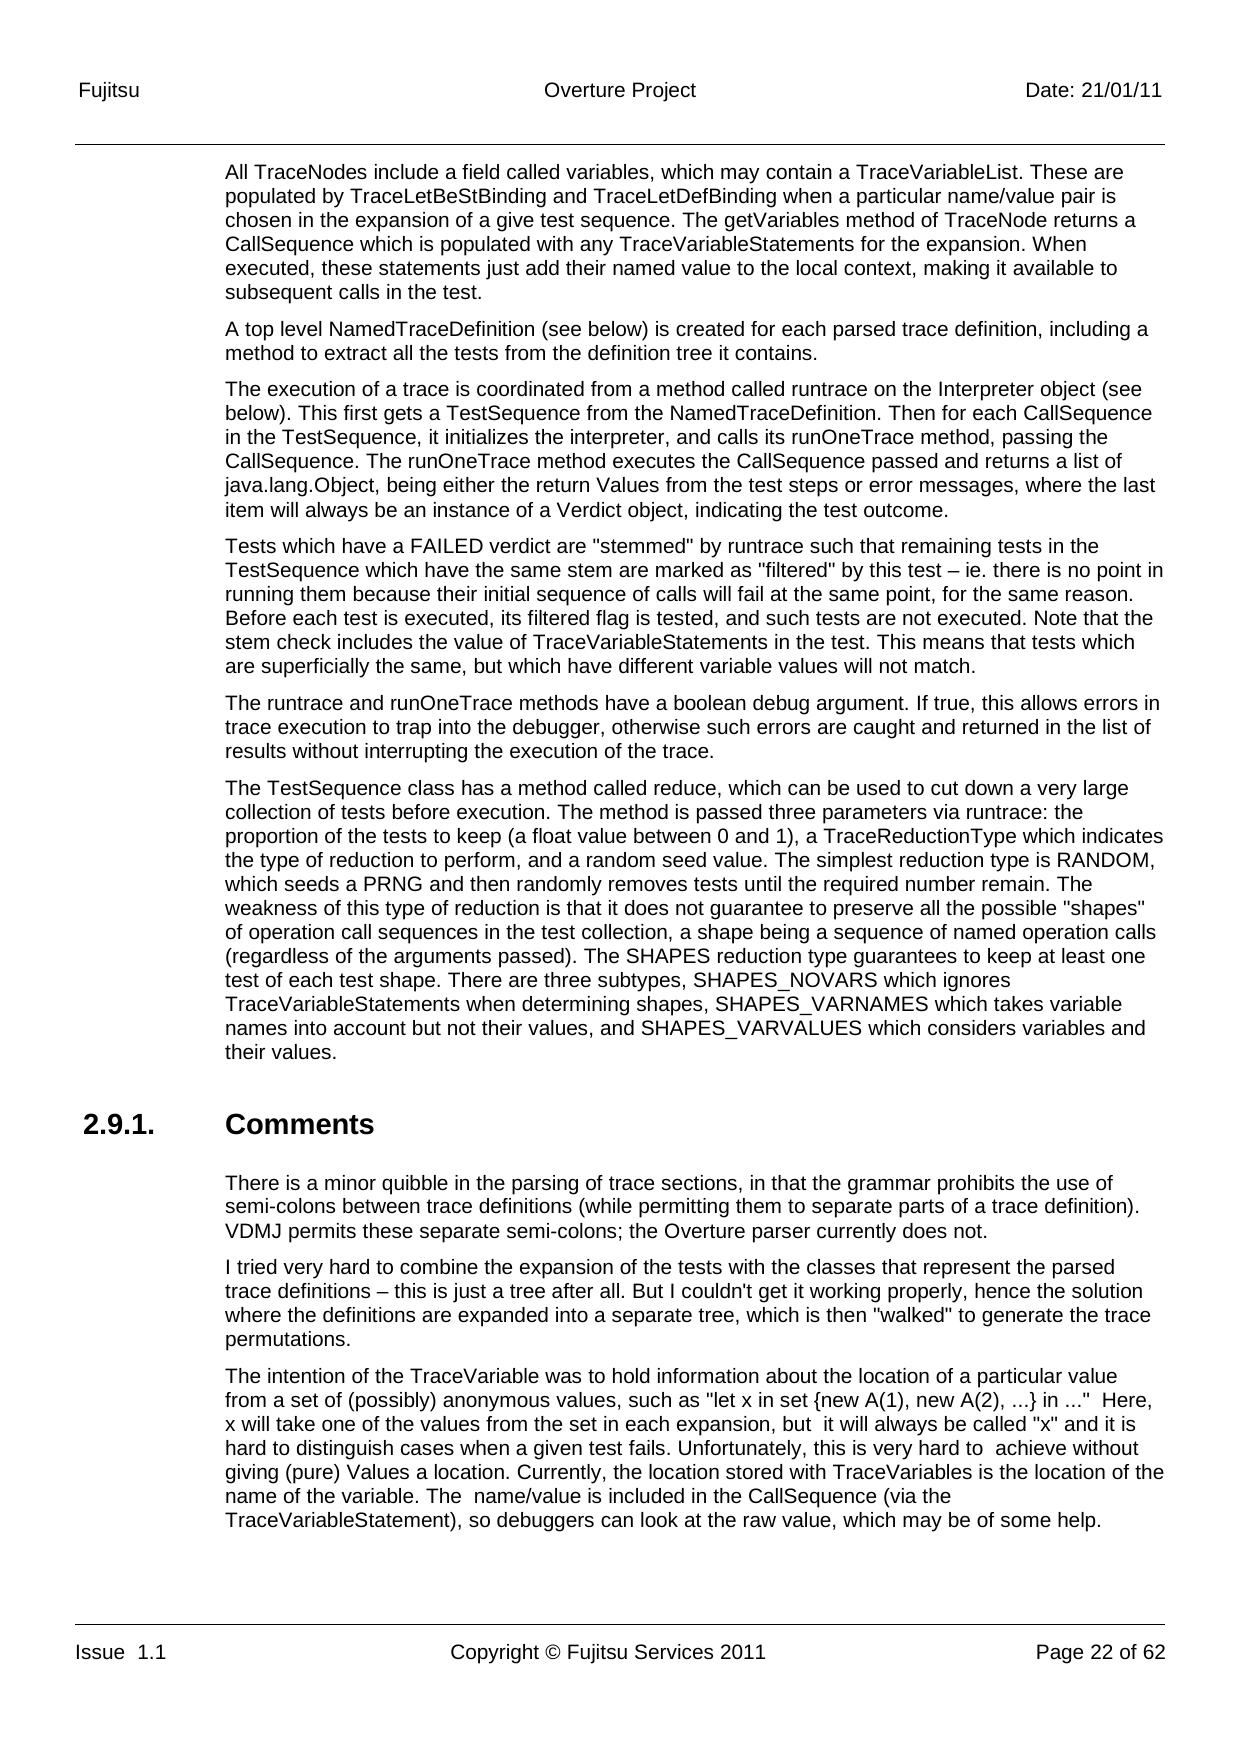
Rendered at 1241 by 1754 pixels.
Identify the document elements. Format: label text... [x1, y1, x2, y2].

text A top level NamedTraceDefinition (see below) is created for each parsed trace definition, including a method to extract all the tests from the definition tree it contains. [225, 317, 1165, 365]
text There is a minor quibble in the parsing of trace sections, in that the grammar prohibits the use of semi-colons between trace definitions (while permitting them to separate parts of a trace definition). VDMJ permits these separate semi-colons; the Overture parser currently does not. [225, 1170, 1165, 1243]
text I tried very hard to combine the expansion of the tests with the classes that represent the parsed trace definitions – this is just a tree after all. But I couldn't get it working properly, hence the solution where the definitions are expanded into a separate tree, which is then "walked" to generate the trace permutations. [225, 1255, 1165, 1351]
subtitle Comments [75, 1107, 1165, 1140]
text Tests which have a FAILED verdict are "stemmed" by runtrace such that remaining tests in the TestSequence which have the same stem are marked as "filtered" by this test – ie. there is no point in running them because their initial sequence of calls will fail at the same point, for the same reason. Before each test is executed, its filtered flag is tested, and such tests are not executed. Note that the stem check includes the value of TraceVariableStatements in the test. This means that tests which are superficially the same, but which have different variable values will not match. [225, 534, 1165, 678]
text The execution of a trace is coordinated from a method called runtrace on the Interpreter object (see below). This first gets a TestSequence from the NamedTraceDefinition. Then for each CallSequence in the TestSequence, it initializes the interpreter, and calls its runOneTrace method, passing the CallSequence. The runOneTrace method executes the CallSequence passed and returns a list of java.lang.Object, being either the return Values from the test steps or error messages, where the last item will always be an instance of a Verdict object, indicating the test outcome. [225, 377, 1165, 522]
text The intention of the TraceVariable was to hold information about the location of a particular value from a set of (possibly) anonymous values, such as "let x in set {new A(1), new A(2), ...} in ..." Here, x will take one of the values from the set in each expansion, but it will always be called "x" and it is hard to distinguish cases when a given test fails. Unfortunately, this is very hard to achieve without giving (pure) Values a location. Currently, the location stored with TraceVariables is the location of the name of the variable. The name/value is included in the CallSequence (via the TraceVariableStatement), so debuggers can look at the raw value, which may be of some help. [225, 1364, 1165, 1532]
text The runtrace and runOneTrace methods have a boolean debug argument. If true, this allows errors in trace execution to trap into the debugger, otherwise such errors are caught and returned in the list of results without interrupting the execution of the trace. [225, 691, 1165, 763]
text The TestSequence class has a method called reduce, which can be used to cut down a very large collection of tests before execution. The method is passed three parameters via runtrace: the proportion of the tests to keep (a float value between 0 and 1), a TraceReductionType which indicates the type of reduction to perform, and a random seed value. The simplest reduction type is RANDOM, which seeds a PRNG and then randomly removes tests until the required number remain. The weakness of this type of reduction is that it does not guarantee to preserve all the possible "shapes" of operation call sequences in the test collection, a shape being a sequence of named operation calls (regardless of the arguments passed). The SHAPES reduction type guarantees to keep at least one test of each test shape. There are three subtypes, SHAPES_NOVARS which ignores TraceVariableStatements when determining shapes, SHAPES_VARNAMES which takes variable names into account but not their values, and SHAPES_VARVALUES which considers variables and their values. [225, 776, 1165, 1064]
text All TraceNodes include a field called variables, which may contain a TraceVariableList. These are populated by TraceLetBeStBinding and TraceLetDefBinding when a particular name/value pair is chosen in the expansion of a give test sequence. The getVariables method of TraceNode returns a CallSequence which is populated with any TraceVariableStatements for the expansion. When executed, these statements just add their named value to the local context, making it available to subsequent calls in the test. [225, 160, 1165, 304]
